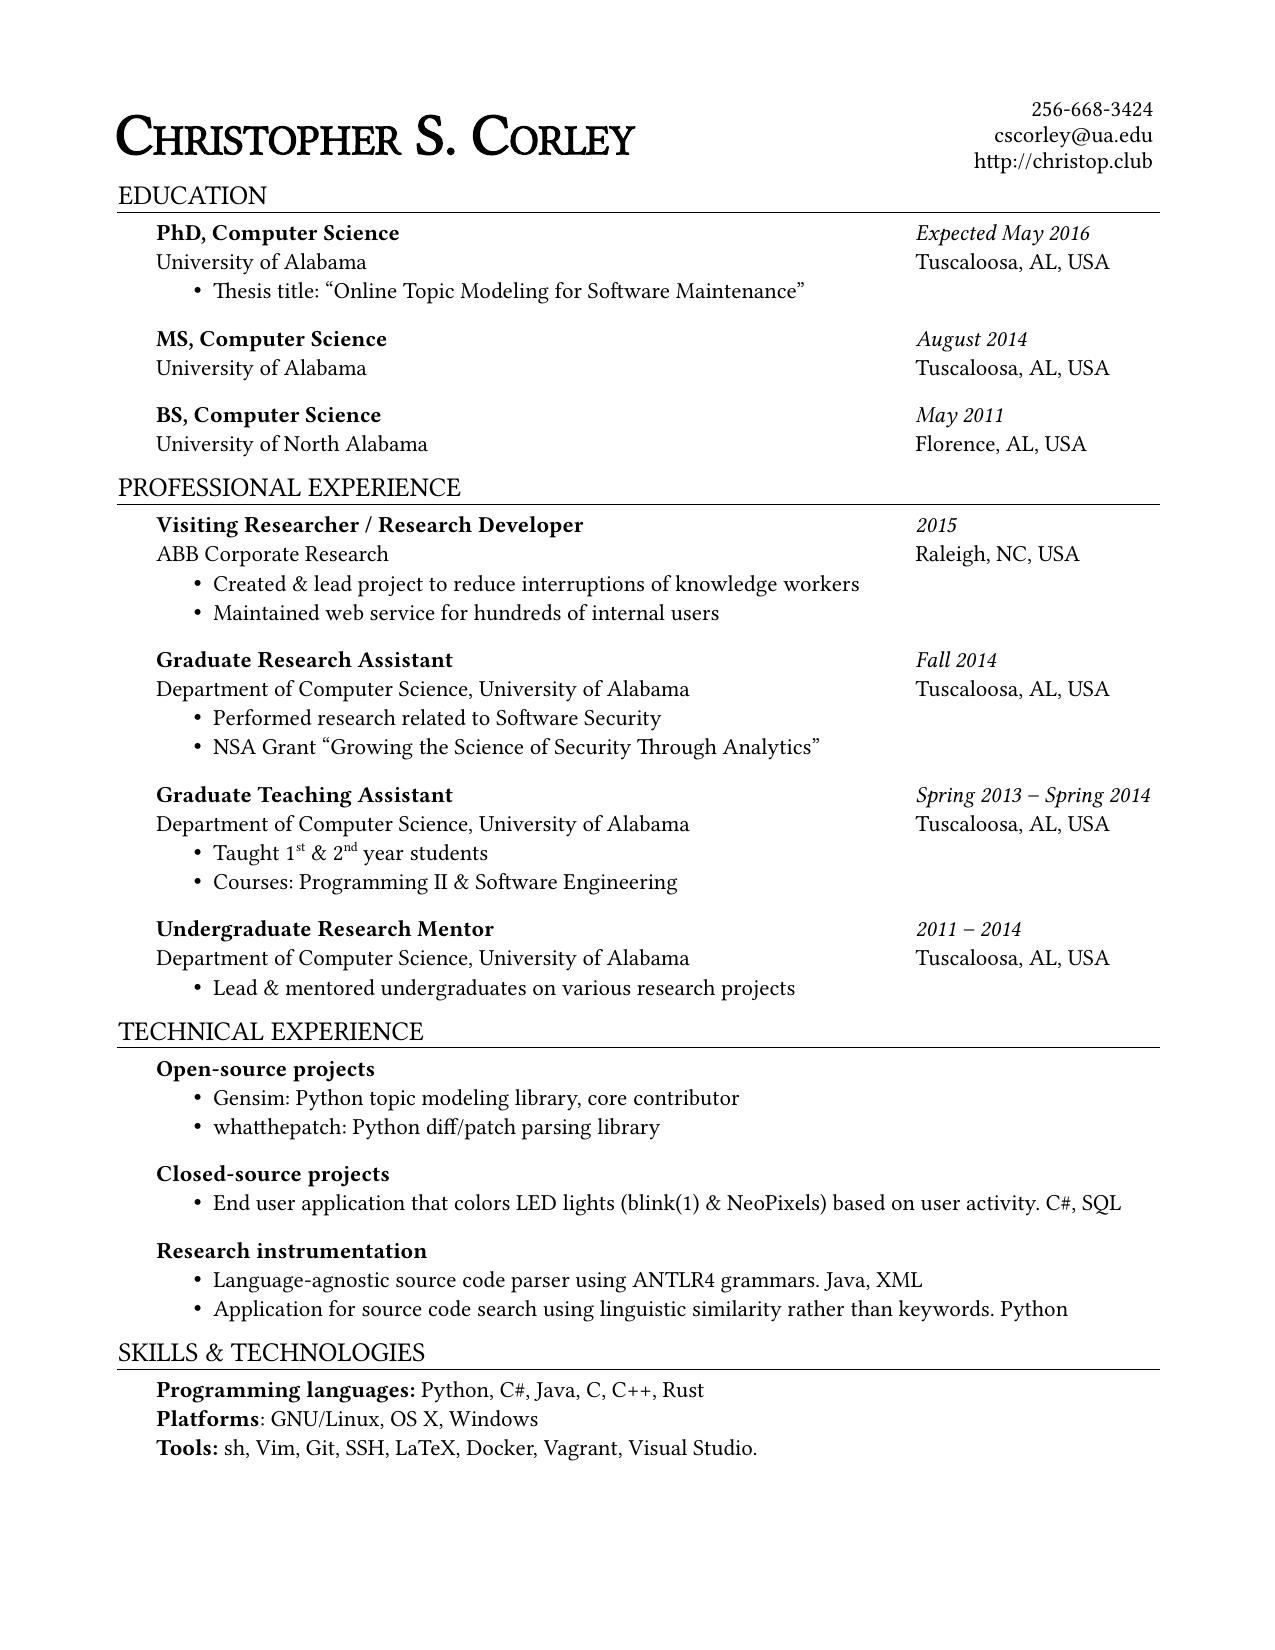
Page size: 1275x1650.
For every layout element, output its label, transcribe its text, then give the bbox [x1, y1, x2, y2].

table_header Programming languages: Python, C#, Java, C, C++, Rust Platforms: GNU/Linux, OS X, Windows Tools: sh, Vim, Git, SSH, LaTeX, Docker, Vagrant, Visual Studio. [150, 1371, 1158, 1483]
table_header Expected May 2016 Tuscaloosa, AL, USA [909, 214, 1158, 319]
table_cell Fall 2014 Tuscaloosa, AL, USA [909, 641, 1162, 775]
table_header PhD, Computer Science University of Alabama Thesis title: “Online Topic Modeling for Software Maintenance” [150, 214, 909, 319]
table_cell Closed-source projects End user application that colors LED lights (blink(1) & NeoPixels) based on user activity. C#, SQL [150, 1155, 1158, 1231]
text TECHNICAL EXPERIENCE [118, 1016, 1157, 1047]
table_cell 2011 – 2014 Tuscaloosa, AL, USA [909, 910, 1162, 1016]
table_cell BS, Computer Science University of North Alabama [150, 396, 909, 472]
table_header Visiting Researcher / Research Developer ABB Corporate Research Created & lead project to reduce interruptions of knowledge workers Maintained web service for hundreds of internal users [150, 506, 909, 641]
text EDUCATION [118, 180, 1157, 211]
table_header CHRISTOPHER S. CORLEY [109, 90, 784, 180]
table_cell Spring 2013 – Spring 2014 Tuscaloosa, AL, USA [909, 775, 1162, 910]
table_cell Research instrumentation Language-agnostic source code parser using ANTLR4 grammars. Java, XML Application for source code search using linguistic similarity rather than keywords. Python [150, 1231, 1158, 1337]
table_cell MS, Computer Science University of Alabama [150, 319, 909, 396]
table_cell Graduate Teaching Assistant Department of Computer Science, University of Alabama Taught 1st & 2nd year students Courses: Programming II & Software Engineering [150, 775, 909, 910]
table_header 2015 Raleigh, NC, USA [909, 506, 1162, 641]
table_cell August 2014 Tuscaloosa, AL, USA [909, 319, 1158, 396]
table_cell Graduate Research Assistant Department of Computer Science, University of Alabama Performed research related to Software Security NSA Grant “Growing the Science of Security Through Analytics” [150, 641, 909, 775]
table_cell Undergraduate Research Mentor Department of Computer Science, University of Alabama Lead & mentored undergraduates on various research projects [150, 910, 909, 1016]
table_header 256-668-3424 cscorley@ua.edu http://christop.club [784, 90, 1159, 180]
text SKILLS & TECHNOLOGIES [118, 1337, 1157, 1368]
table_cell May 2011 Florence, AL, USA [909, 396, 1158, 472]
text PROFESSIONAL EXPERIENCE [118, 472, 1157, 503]
table_header Open-source projects Gensim: Python topic modeling library, core contributor whatthepatch: Python diff/patch parsing library [150, 1050, 1158, 1155]
